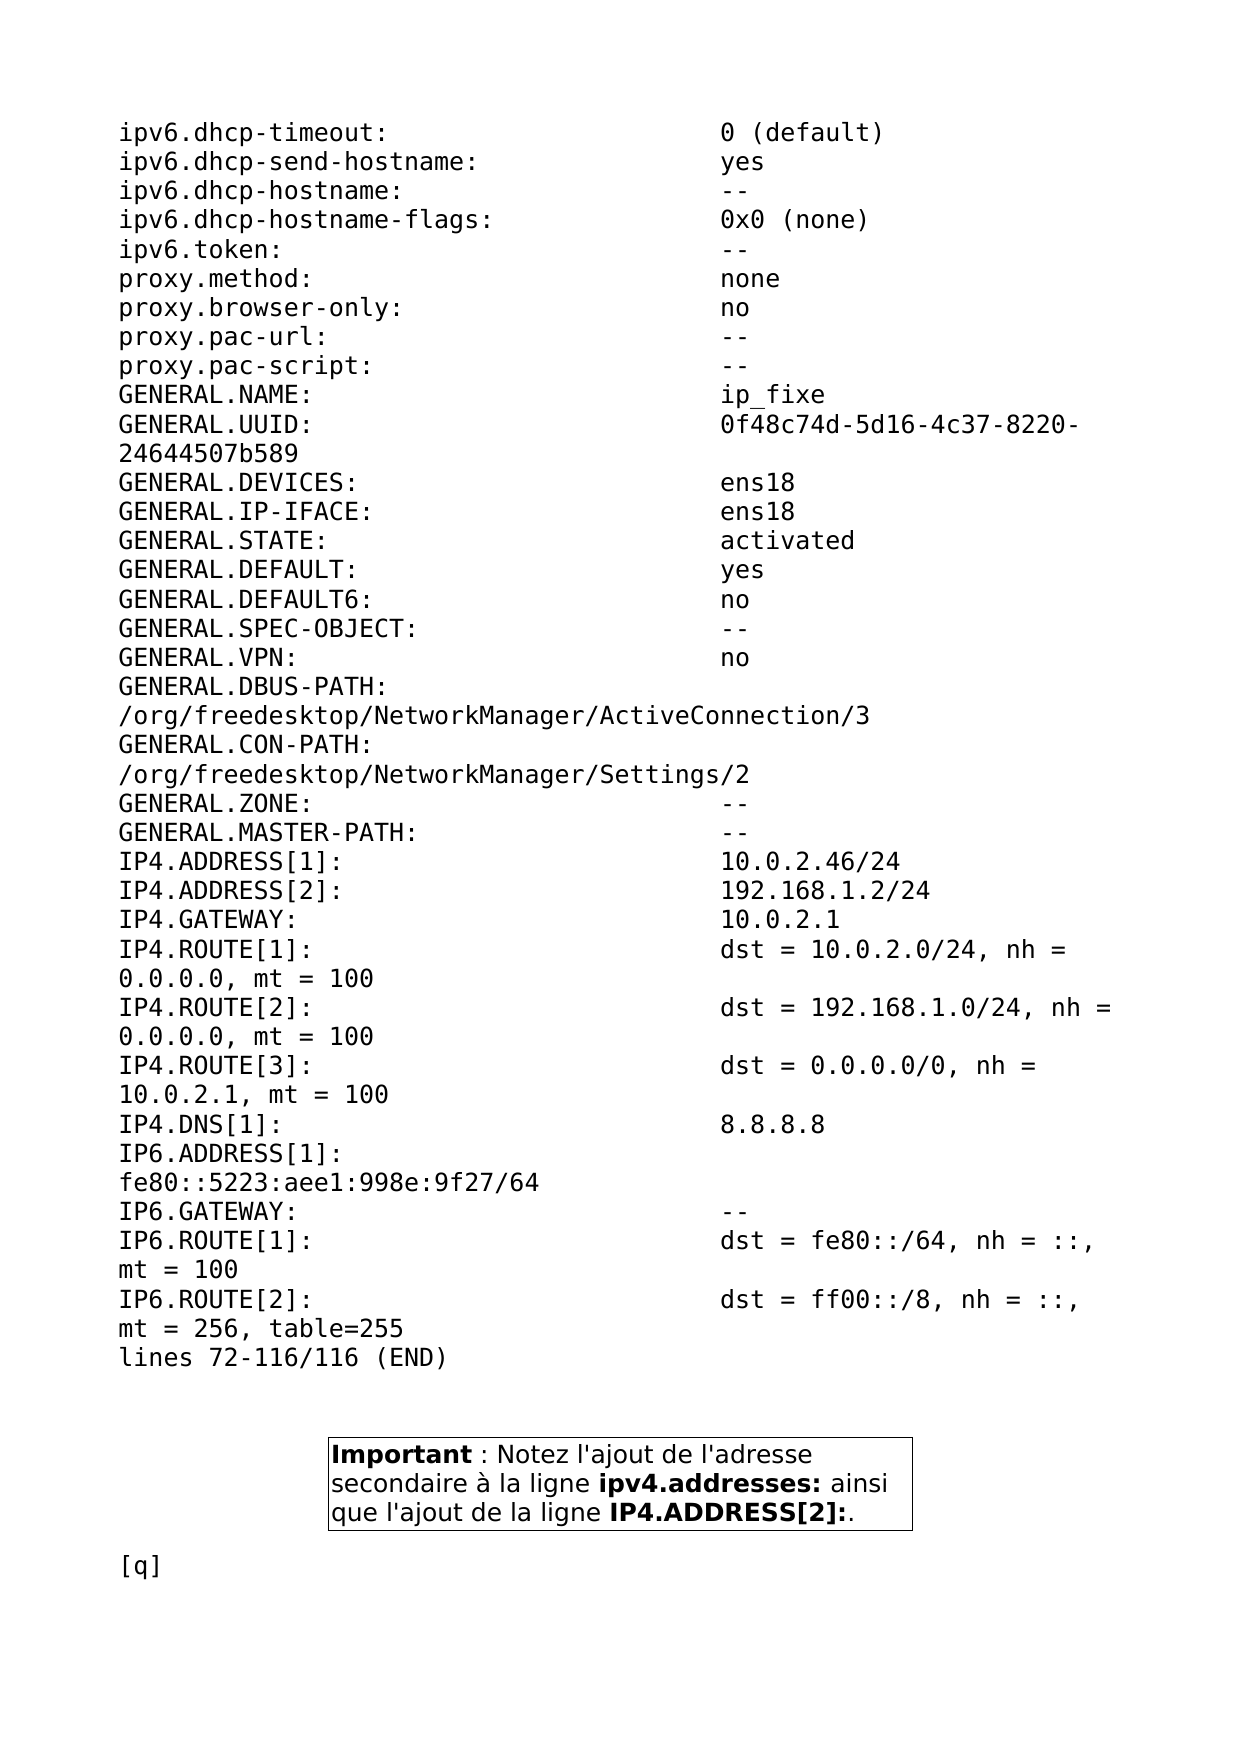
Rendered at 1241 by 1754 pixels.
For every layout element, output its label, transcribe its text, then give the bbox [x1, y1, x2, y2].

table_header Important : Notez l'ajout de l'adresse secondaire à la ligne ipv4.addresses: ainsi que l'ajout de la ligne IP4.ADDRESS[2]:. [329, 1438, 912, 1530]
text -- ipv6.dhcp-timeout: 0 (default) ipv6.dhcp-send-hostname: yes ipv6.dhcp-hostname: -- ipv6.dhcp-hostname-flags: 0x0 (none) ipv6.token: -- proxy.method: none proxy.browser-only: no proxy.pac-url: -- proxy.pac-script: -- GENERAL.NAME: ip_fixe GENERAL.UUID: 0f48c74d-5d16-4c37-8220-24644507b589 GENERAL.DEVICES: ens18 GENERAL.IP-IFACE: ens18 GENERAL.STATE: activated GENERAL.DEFAULT: yes GENERAL.DEFAULT6: no GENERAL.SPEC-OBJECT: -- GENERAL.VPN: no GENERAL.DBUS-PATH: /org/freedesktop/NetworkManager/ActiveConnection/3 GENERAL.CON-PATH: /org/freedesktop/NetworkManager/Settings/2 GENERAL.ZONE: -- GENERAL.MASTER-PATH: -- IP4.ADDRESS[1]: 10.0.2.46/24 IP4.ADDRESS[2]: 192.168.1.2/24 IP4.GATEWAY: 10.0.2.1 IP4.ROUTE[1]: dst = 10.0.2.0/24, nh = 0.0.0.0, mt = 100 IP4.ROUTE[2]: dst = 192.168.1.0/24, nh = 0.0.0.0, mt = 100 IP4.ROUTE[3]: dst = 0.0.0.0/0, nh = 10.0.2.1, mt = 100 IP4.DNS[1]: 8.8.8.8 IP6.ADDRESS[1]: fe80::5223:aee1:998e:9f27/64 IP6.GATEWAY: -- IP6.ROUTE[1]: dst = fe80::/64, nh = ::, mt = 100 IP6.ROUTE[2]: dst = ff00::/8, nh = ::, mt = 256, table=255 lines 72-116/116 (END) [q] [118, 118, 1122, 1580]
